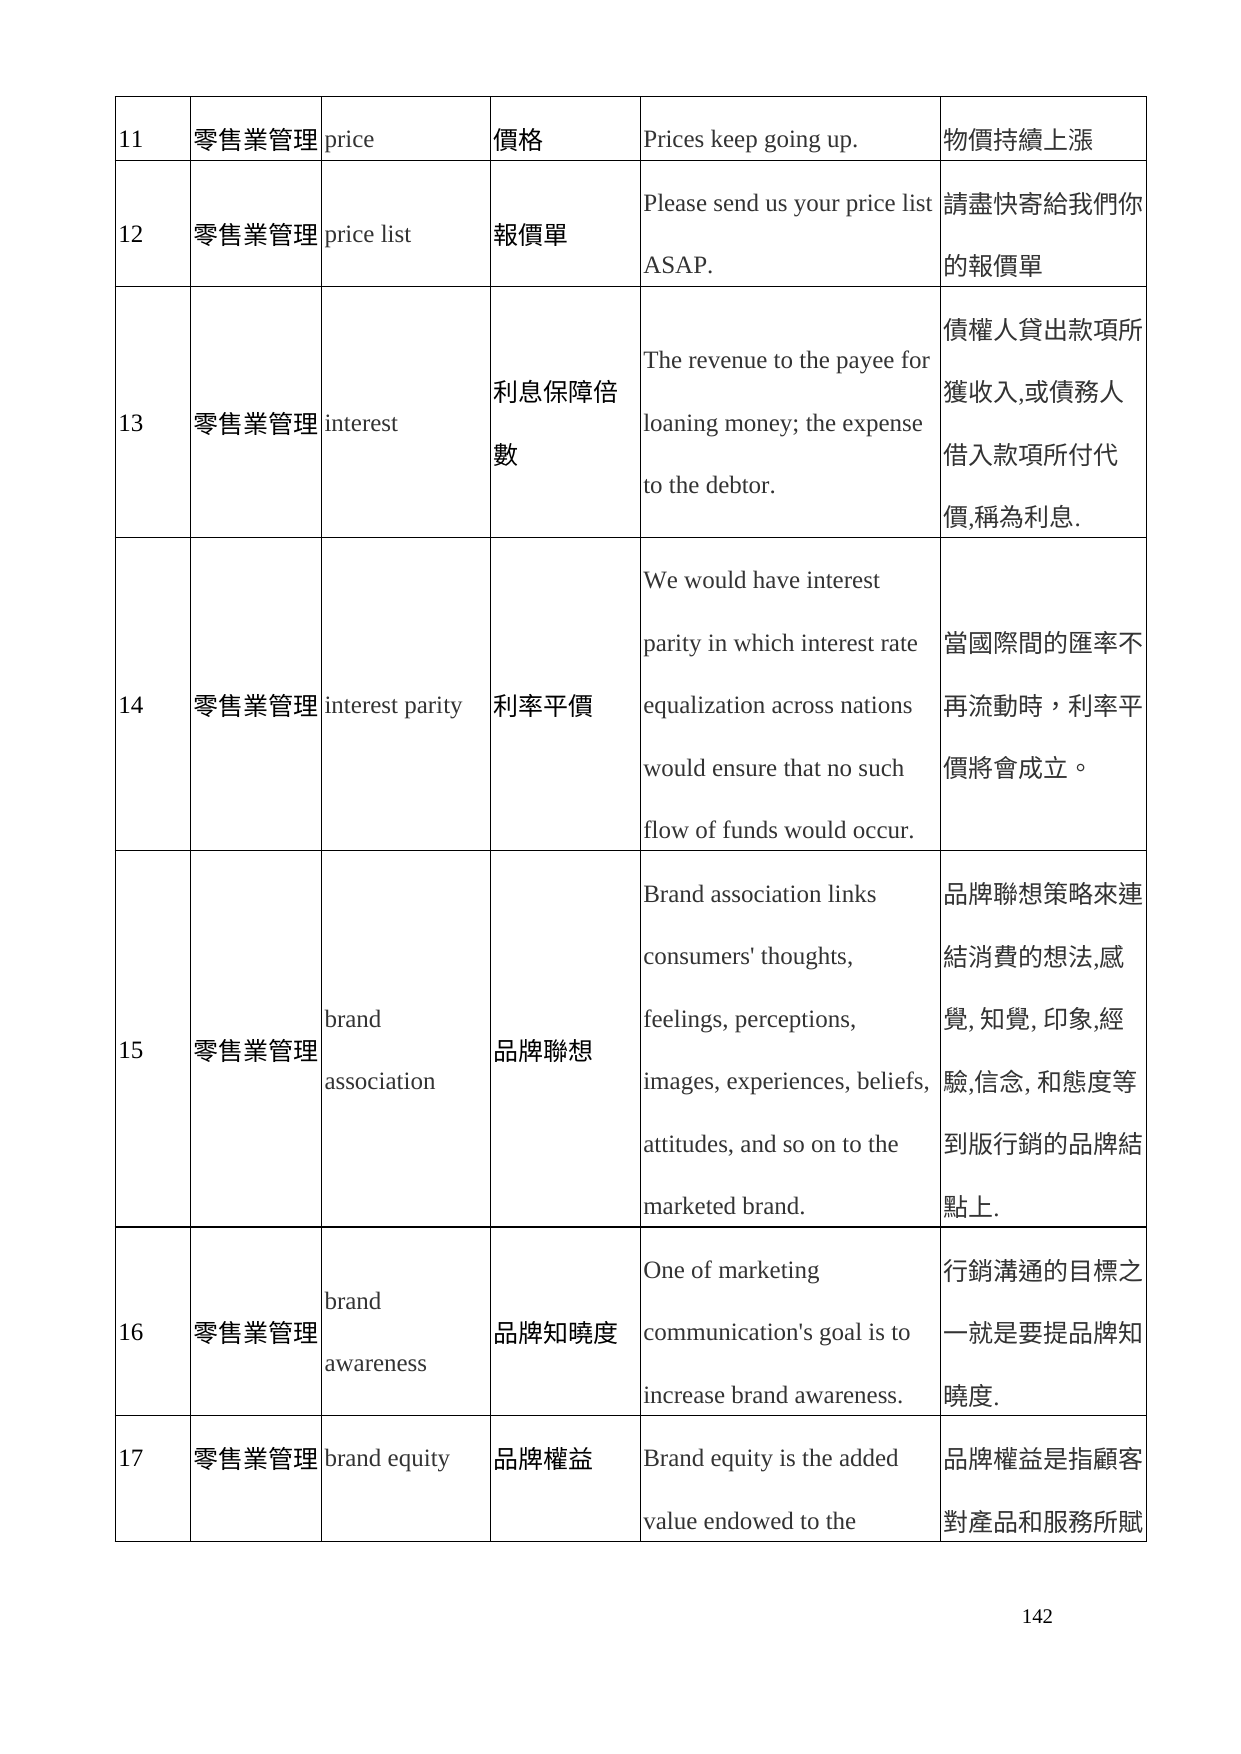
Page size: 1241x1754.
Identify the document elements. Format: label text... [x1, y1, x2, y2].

table_cell 14 [116, 538, 190, 850]
table_cell 品牌知曉度 [491, 1228, 640, 1415]
table_cell 零售業管理 [191, 1228, 321, 1415]
table_cell 品牌聯想 [491, 851, 640, 1226]
table_cell 12 [116, 161, 190, 286]
table_cell 11 [116, 97, 190, 160]
table_cell Please send us your price list ASAP. [641, 161, 940, 286]
table_cell 零售業管理 [191, 851, 321, 1226]
table_cell The revenue to the payee for loaning money; the expense to the debtor. [641, 287, 940, 537]
table_cell 請盡快寄給我們你的報價單 [941, 161, 1146, 286]
table_cell 零售業管理 [191, 97, 321, 160]
table_cell price [322, 97, 490, 160]
table_cell 報價單 [491, 161, 640, 286]
table_cell We would have interest parity in which interest rate equalization across nations would ensure that no such flow of funds would occur. [641, 538, 940, 850]
table_cell 零售業管理 [191, 161, 321, 286]
table_cell 行銷溝通的目標之一就是要提品牌知曉度. [941, 1228, 1146, 1415]
table_cell 品牌聯想策略來連結消費的想法,感覺, 知覺, 印象,經驗,信念, 和態度等到版行銷的品牌結點上. [941, 851, 1146, 1226]
table_cell brand association [322, 851, 490, 1226]
table_cell 利率平價 [491, 538, 640, 850]
table_cell Brand association links consumers' thoughts, feelings, perceptions, images, experiences, beliefs, attitudes, and so on to the marketed brand. [641, 851, 940, 1226]
table_cell 15 [116, 851, 190, 1226]
table_cell 品牌權益 [491, 1416, 640, 1541]
table_cell interest [322, 287, 490, 537]
table_cell 債權人貸出款項所獲收入,或債務人借入款項所付代價,稱為利息. [941, 287, 1146, 537]
table_cell 16 [116, 1228, 190, 1415]
table_cell Brand equity is the added value endowed to the [641, 1416, 940, 1541]
table_cell brand equity [322, 1416, 490, 1541]
table_cell 利息保障倍數 [491, 287, 640, 537]
table_cell 當國際間的匯率不再流動時，利率平價將會成立。 [941, 538, 1146, 850]
table_cell interest parity [322, 538, 490, 850]
table_cell One of marketing communication's goal is to increase brand awareness. [641, 1228, 940, 1415]
table_cell brand awareness [322, 1228, 490, 1415]
table_cell 價格 [491, 97, 640, 160]
table_cell 13 [116, 287, 190, 537]
table_cell 物價持續上漲 [941, 97, 1146, 160]
table_cell 零售業管理 [191, 1416, 321, 1541]
table_cell 品牌權益是指顧客對產品和服務所賦 [941, 1416, 1146, 1541]
table_cell 17 [116, 1416, 190, 1541]
table_cell price list [322, 161, 490, 286]
table_cell Prices keep going up. [641, 97, 940, 160]
table_cell 零售業管理 [191, 287, 321, 537]
table_cell 零售業管理 [191, 538, 321, 850]
